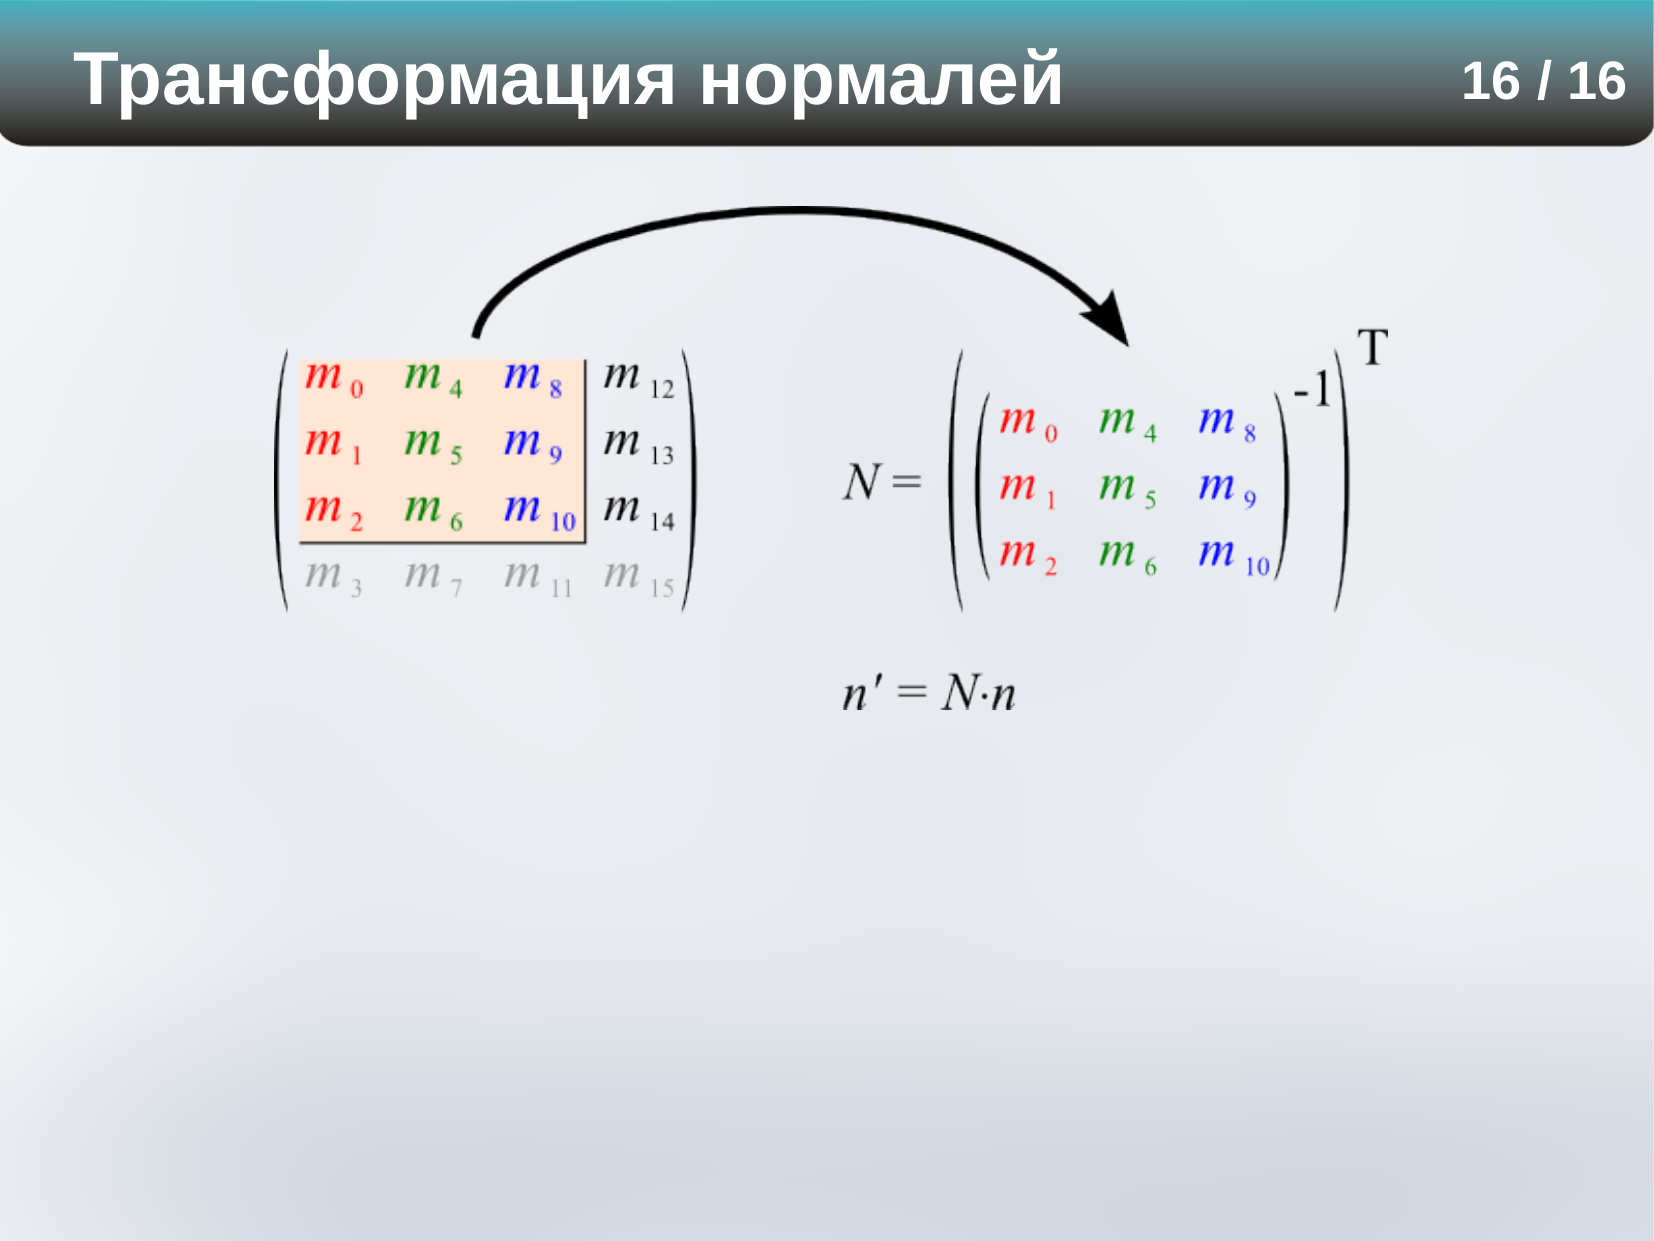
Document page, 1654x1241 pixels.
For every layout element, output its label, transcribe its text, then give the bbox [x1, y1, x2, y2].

text_box Трансформация нормалей [59, 29, 1329, 129]
picture [0, 0, 1654, 1241]
text_box <номер> / 16 [1446, 42, 1654, 179]
